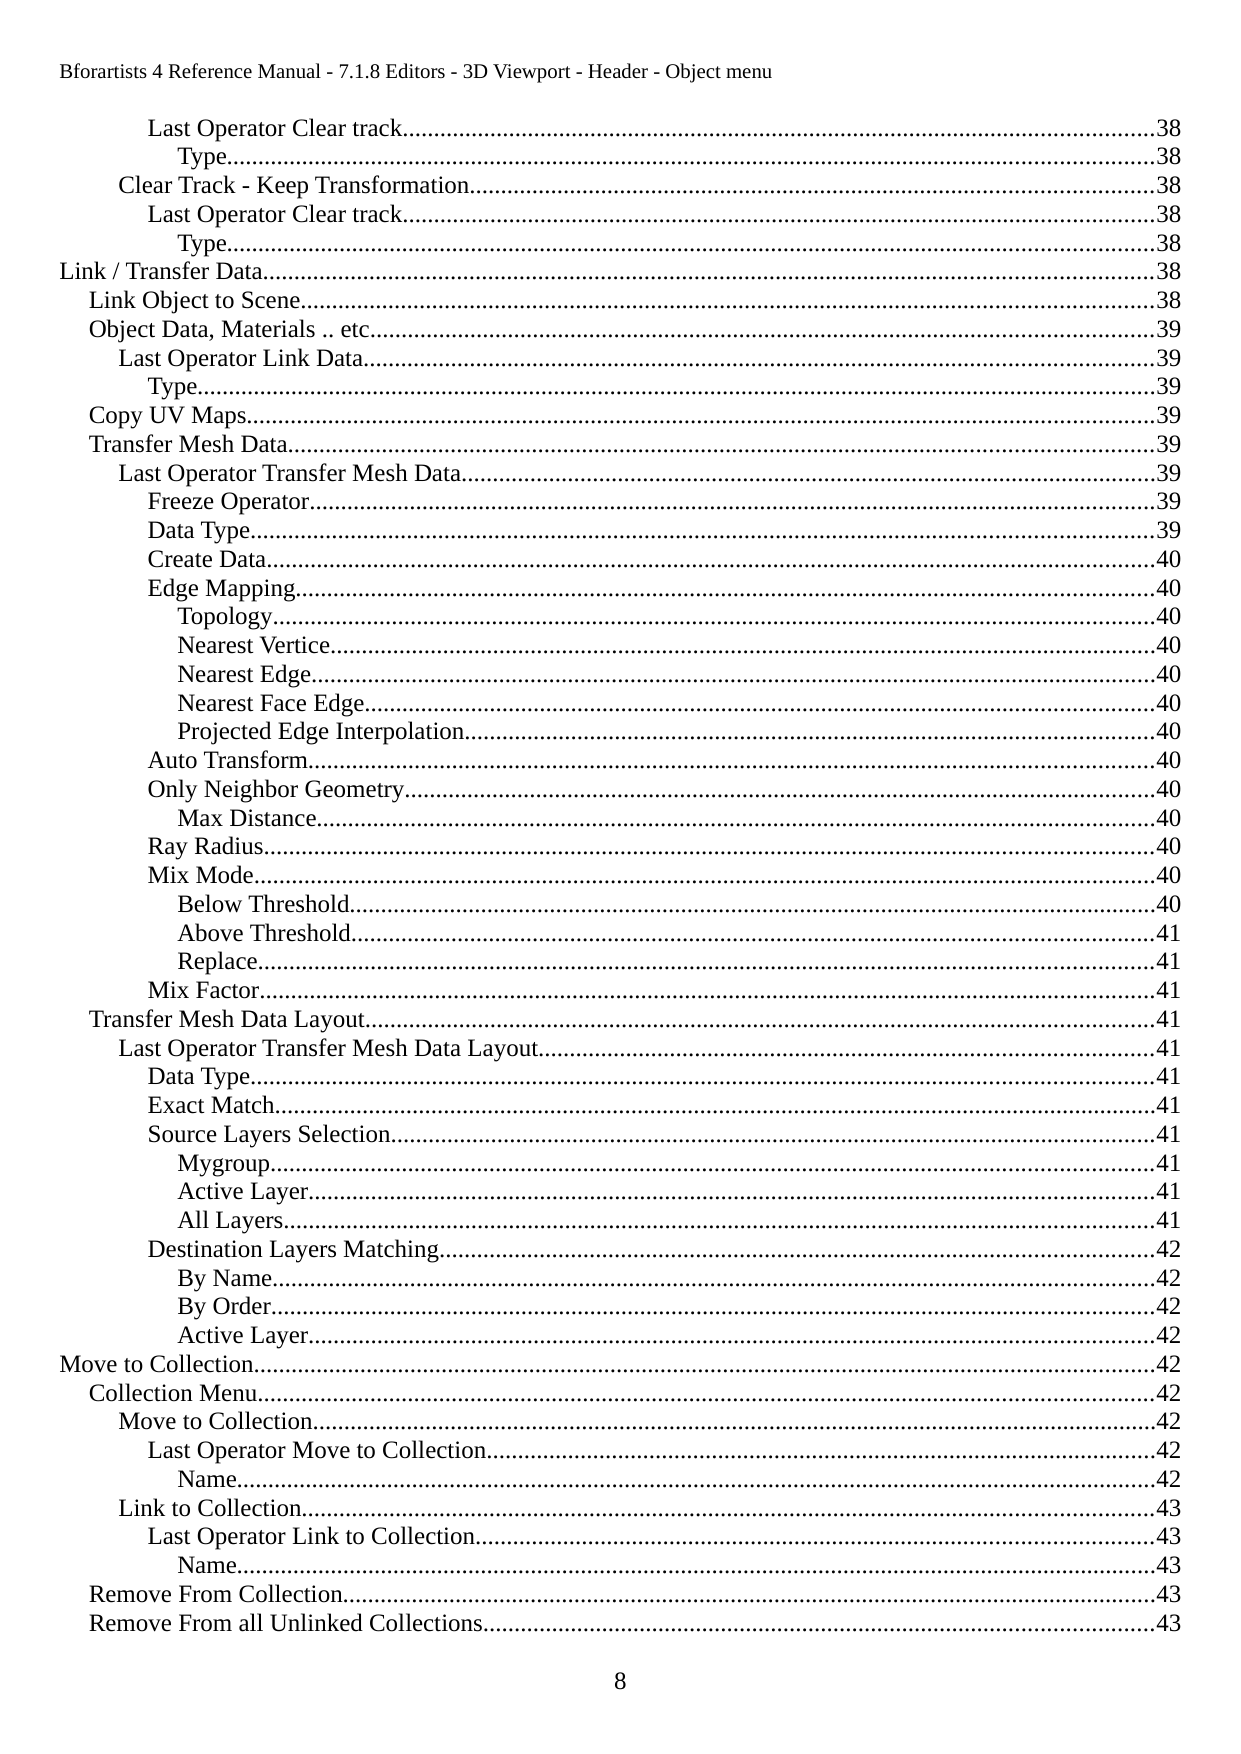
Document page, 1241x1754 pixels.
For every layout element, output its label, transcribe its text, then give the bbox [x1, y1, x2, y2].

text Source Layers Selection 41 [147, 1119, 1181, 1148]
text Topology 40 [177, 601, 1181, 630]
text Projected Edge Interpolation 40 [177, 716, 1181, 745]
text Move to Collection 42 [59, 1349, 1181, 1378]
text Move to Collection 42 [118, 1406, 1181, 1435]
text Edge Mapping 40 [147, 573, 1181, 601]
text Transfer Mesh Data 39 [88, 429, 1181, 458]
text Mix Factor 41 [147, 975, 1181, 1004]
text Copy UV Maps 39 [88, 400, 1181, 429]
text Transfer Mesh Data Layout 41 [88, 1004, 1181, 1033]
text Active Layer 41 [177, 1176, 1181, 1205]
text Replace 41 [177, 946, 1181, 975]
text Last Operator Transfer Mesh Data Layout 41 [118, 1033, 1181, 1061]
text Only Neighbor Geometry 40 [147, 774, 1181, 803]
text Auto Transform 40 [147, 745, 1181, 774]
text Max Distance 40 [177, 803, 1181, 831]
text Exact Match 41 [147, 1090, 1181, 1119]
text Link Object to Scene 38 [88, 285, 1181, 314]
text Remove From all Unlinked Collections 43 [88, 1608, 1181, 1636]
text All Layers 41 [177, 1205, 1181, 1234]
text Name 43 [177, 1550, 1181, 1579]
text Ray Radius 40 [147, 831, 1181, 860]
text Active Layer 42 [177, 1320, 1181, 1349]
text Nearest Face Edge 40 [177, 688, 1181, 716]
text Above Threshold 41 [177, 918, 1181, 946]
text Collection Menu 42 [88, 1378, 1181, 1406]
text Clear Track - Keep Transformation 38 [118, 170, 1181, 199]
text Below Threshold 40 [177, 889, 1181, 918]
text By Order 42 [177, 1291, 1181, 1320]
text Type 38 [177, 141, 1181, 170]
text Last Operator Move to Collection 42 [147, 1435, 1181, 1464]
text Remove From Collection 43 [88, 1579, 1181, 1608]
text Mix Mode 40 [147, 860, 1181, 889]
text Name 42 [177, 1464, 1181, 1493]
text Data Type 41 [147, 1061, 1181, 1090]
text Type 38 [177, 228, 1181, 256]
text Mygroup 41 [177, 1148, 1181, 1176]
text Last Operator Link to Collection 43 [147, 1521, 1181, 1550]
text Data Type 39 [147, 515, 1181, 544]
text Last Operator Link Data 39 [118, 343, 1181, 371]
text Last Operator Clear track 38 [147, 199, 1181, 228]
text By Name 42 [177, 1263, 1181, 1291]
text Create Data 40 [147, 544, 1181, 573]
text Nearest Edge 40 [177, 659, 1181, 688]
text Freeze Operator 39 [147, 486, 1181, 515]
text Last Operator Clear track 38 [147, 113, 1181, 141]
text Link to Collection 43 [118, 1493, 1181, 1521]
text Type 39 [147, 371, 1181, 400]
text Last Operator Transfer Mesh Data 39 [118, 458, 1181, 486]
text Nearest Vertice 40 [177, 630, 1181, 659]
text Object Data, Materials .. etc 39 [88, 314, 1181, 343]
text Destination Layers Matching 42 [147, 1234, 1181, 1263]
text Link / Transfer Data 38 [59, 256, 1181, 285]
